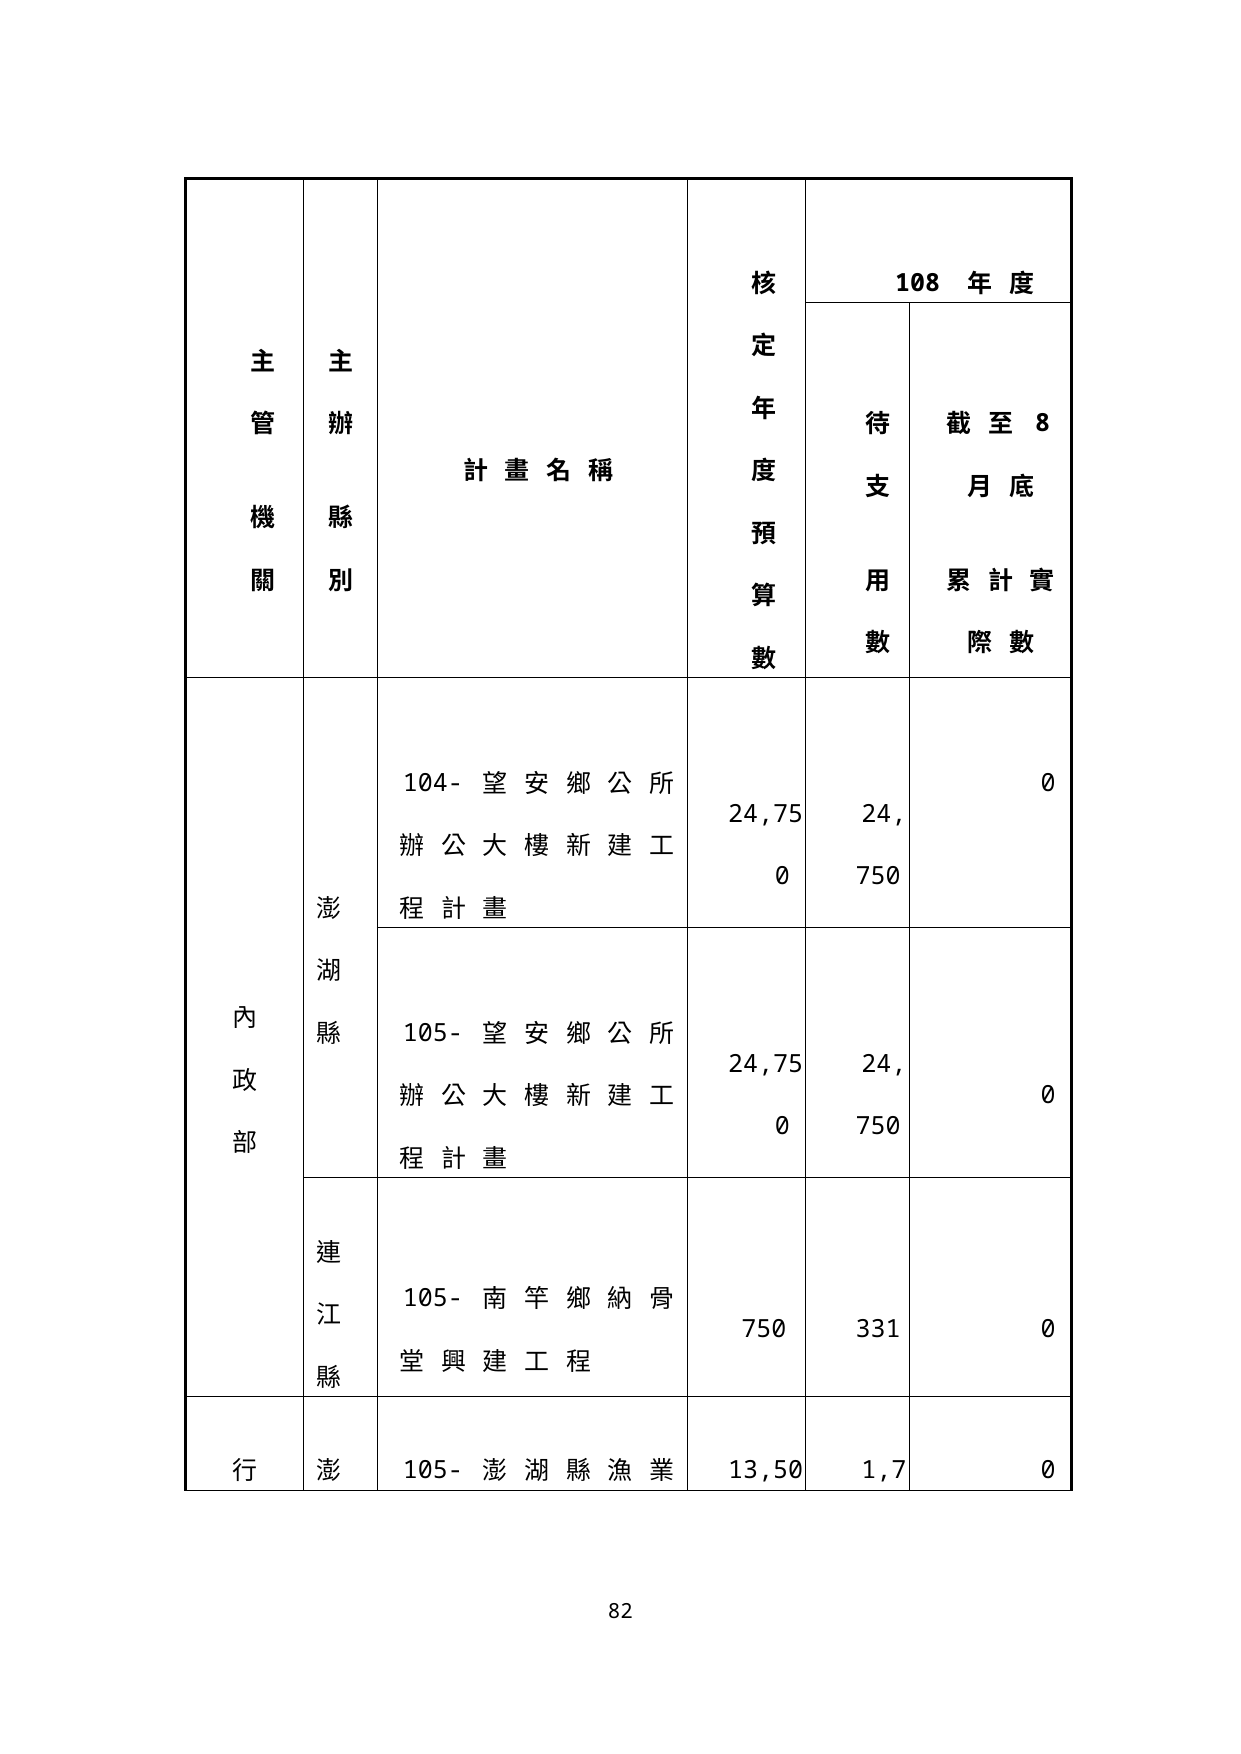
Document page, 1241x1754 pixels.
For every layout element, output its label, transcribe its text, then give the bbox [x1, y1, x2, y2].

table_cell 連江縣 [304, 1178, 377, 1396]
table_header 核定年度 預算數 [688, 180, 805, 677]
table_cell 0 [910, 1178, 1070, 1396]
table_cell 24,750 [688, 928, 805, 1177]
table_header 計畫名稱 [378, 180, 687, 677]
table_cell 750 [688, 1178, 805, 1396]
table_cell 24,750 [806, 678, 909, 927]
table_cell 0 [910, 678, 1070, 927]
table_header 主辦 縣別 [304, 180, 377, 677]
table_cell 104-望安鄉公所辦公大樓新建工程計畫 [378, 678, 687, 927]
table_cell 13,50 [688, 1397, 805, 1490]
table_cell 24,750 [688, 678, 805, 927]
table_cell 截至8月底 累計實際數 [910, 303, 1070, 677]
table_cell 105-澎湖縣漁業 [378, 1397, 687, 1490]
table_header 主管 機關 [187, 180, 303, 677]
table_cell 0 [910, 1397, 1070, 1490]
table_cell 行 [187, 1397, 303, 1490]
table_cell 1,7 [806, 1397, 909, 1490]
table_header 108年度 [806, 180, 1070, 302]
table_cell 24,750 [806, 928, 909, 1177]
table_cell 331 [806, 1178, 909, 1396]
table_cell 105-南竿鄉納骨堂興建工程 [378, 1178, 687, 1396]
table_cell 內政部 [187, 678, 303, 1396]
table_cell 澎 [304, 1397, 377, 1490]
table_cell 105-望安鄉公所辦公大樓新建工程計畫 [378, 928, 687, 1177]
table_cell 澎湖縣 [304, 678, 377, 1177]
table_cell 待支 用數 [806, 303, 909, 677]
table_cell 0 [910, 928, 1070, 1177]
